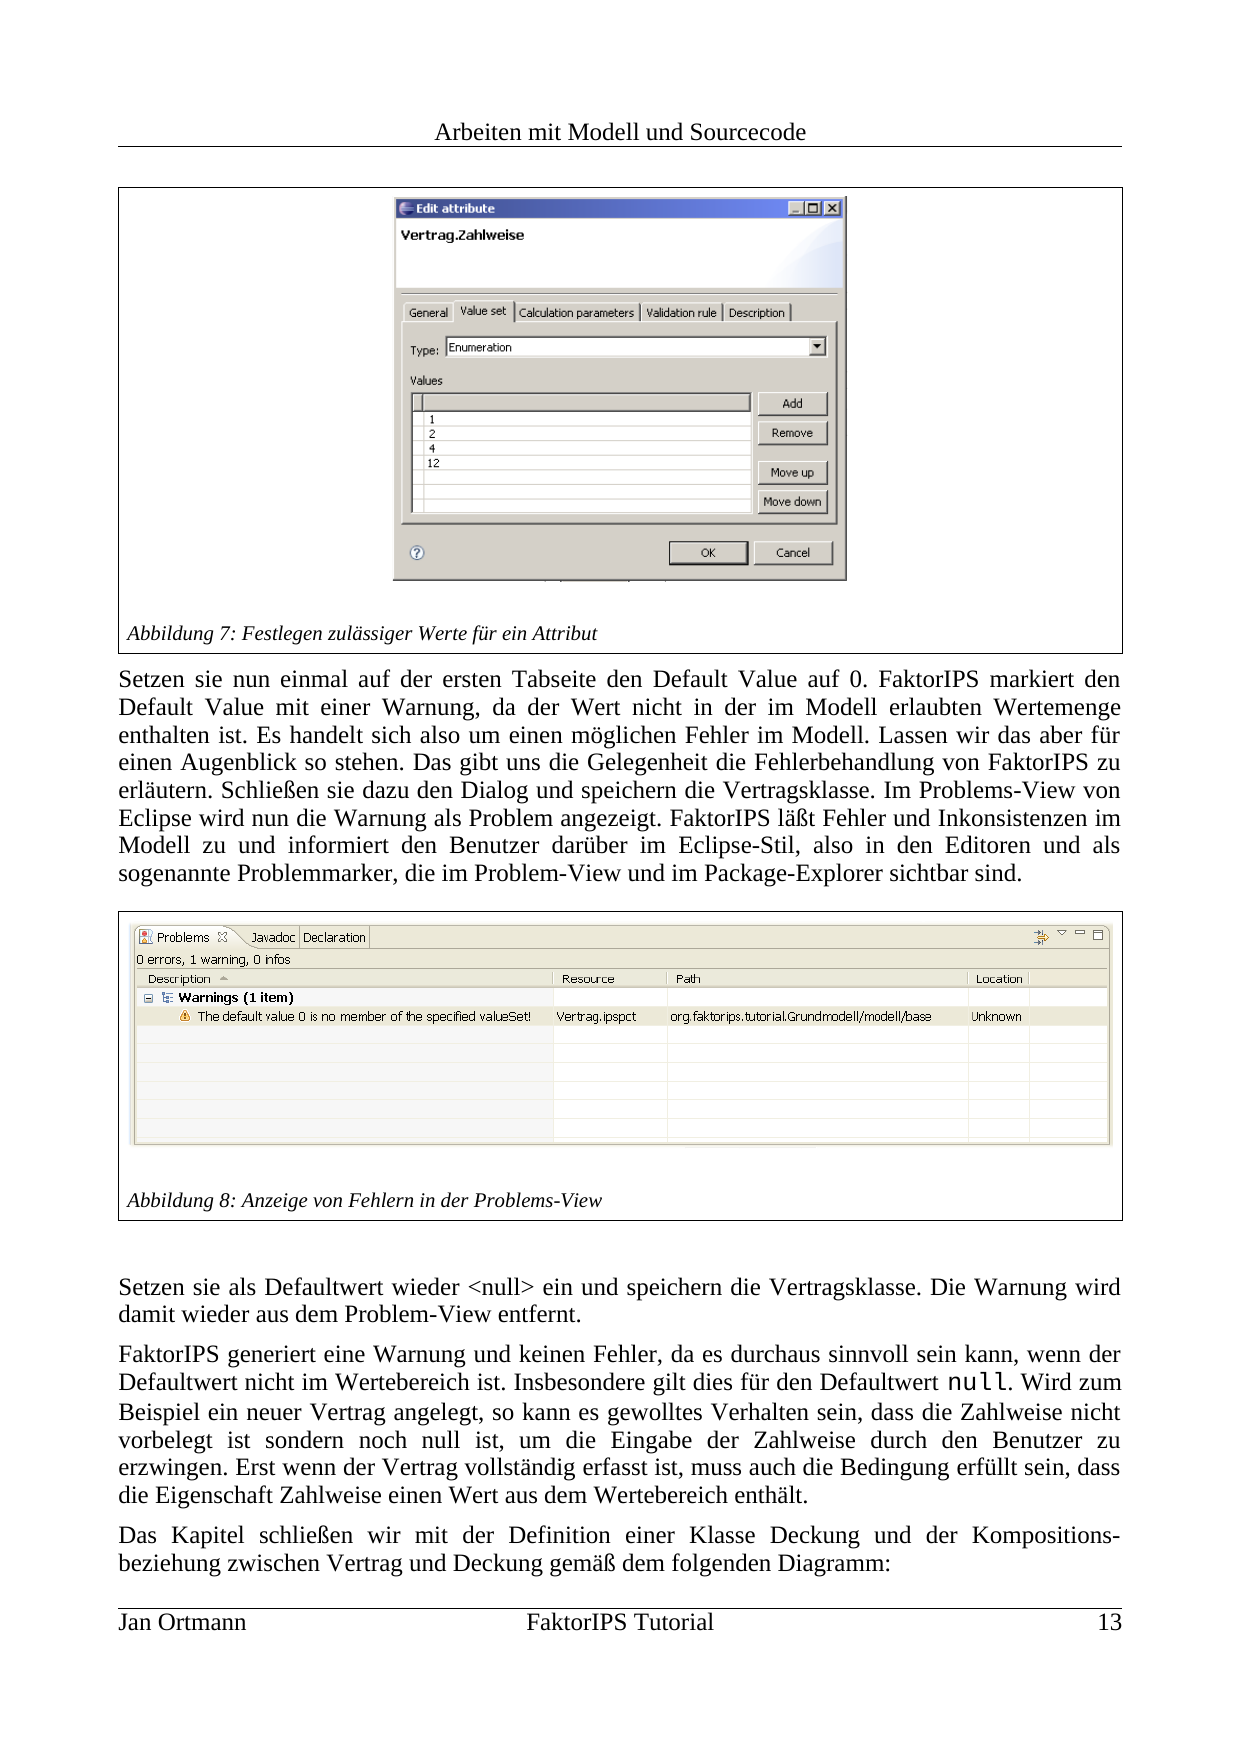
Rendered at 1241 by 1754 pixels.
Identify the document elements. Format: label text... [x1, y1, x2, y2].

text Setzen sie nun einmal auf der ersten Tabseite den Default Value auf 0. FaktorIPS markiert den Default Value mit einer Warnung, da der Wert nicht in der im Modell erlaubten Wertemenge enthalten ist. Es handelt sich also um einen möglichen Fehler im Modell. Lassen wir das aber für einen Augenblick so stehen. Das gibt uns die Gelegenheit die Fehlerbehandlung von FaktorIPS zu erläutern. Schließen sie dazu den Dialog und speichern die Vertragsklasse. Im Problems-View von Eclipse wird nun die Warnung als Problem angezeigt. FaktorIPS läßt Fehler und Inkonsistenzen im Modell zu und informiert den Benutzer darüber im Eclipse-Stil, also in den Editoren und als sogenannte Problemmarker, die im Problem-View und im Package-Explorer sichtbar sind. [118, 654, 1122, 887]
text Abbildung 7: Festlegen zulässiger Werte für ein Attribut [127, 621, 1113, 644]
text Abbildung 8: Anzeige von Fehlern in der Problems-View [127, 1188, 1113, 1212]
text FaktorIPS generiert eine Warnung und keinen Fehler, da es durchaus sinnvoll sein kann, wenn der Defaultwert nicht im Wertebereich ist. Insbesondere gilt dies für den Defaultwert null. Wird zum Beispiel ein neuer Vertrag angelegt, so kann es gewolltes Verhalten sein, dass die Zahlweise nicht vorbelegt ist sondern noch null ist, um die Eingabe der Zahlweise durch den Benutzer zu erzwingen. Erst wenn der Vertrag vollständig erfasst ist, muss auch die Bedingung erfüllt sein, dass die Eigenschaft Zahlweise einen Wert aus dem Wertebereich enthält. [118, 1341, 1122, 1509]
text Das Kapitel schließen wir mit der Definition einer Klasse Deckung und der Kompositions-beziehung zwischen Vertrag und Deckung gemäß dem folgenden Diagramm: [118, 1521, 1122, 1577]
text Setzen sie als Defaultwert wieder <null> ein und speichern die Vertragsklasse. Die Warnung wird damit wieder aus dem Problem-View entfernt. [118, 1273, 1122, 1328]
text [119, 188, 1122, 653]
picture [392, 196, 848, 582]
picture [127, 920, 1113, 1149]
